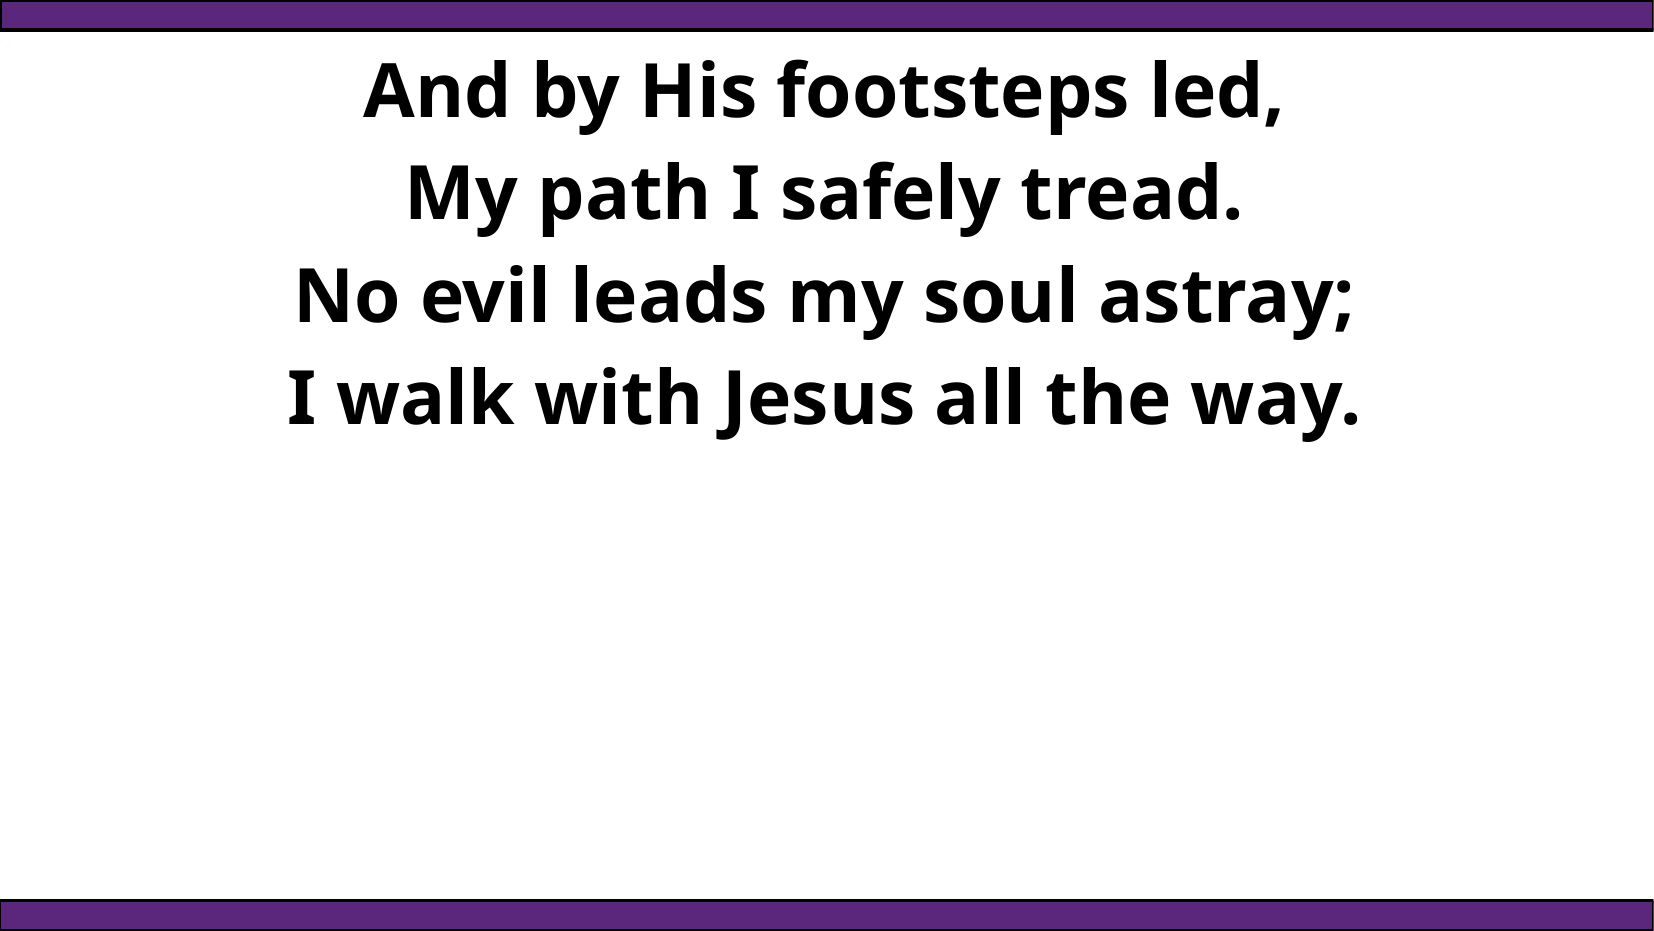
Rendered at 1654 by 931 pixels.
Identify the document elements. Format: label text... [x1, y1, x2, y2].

picture [0, 31, 1654, 900]
text_box And by His footsteps led, My path I safely tread. No evil leads my soul astray; I walk with Jesus all the way. [45, 30, 1606, 445]
text_box [0, 0, 1654, 31]
text_box [0, 900, 1654, 931]
